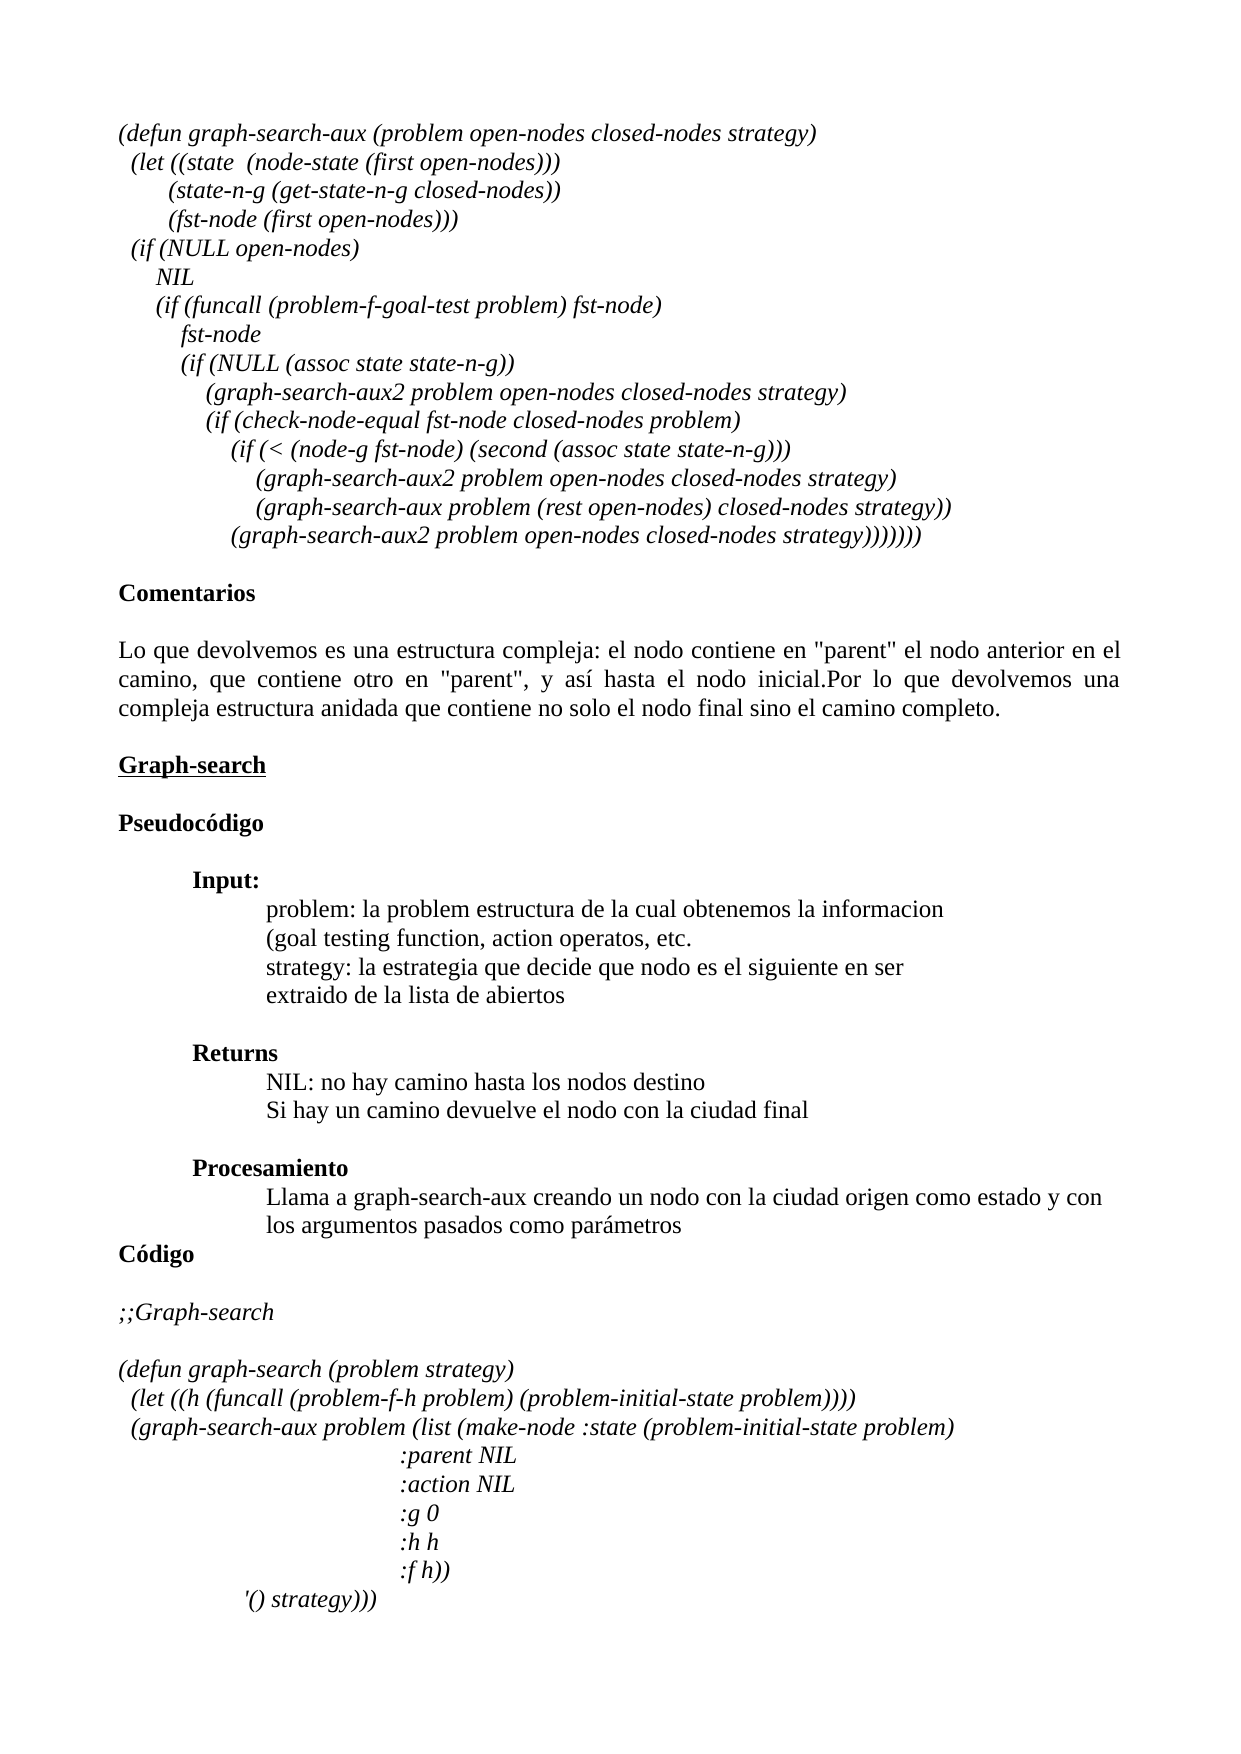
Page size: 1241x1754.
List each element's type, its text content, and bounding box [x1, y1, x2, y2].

text :h h [118, 1527, 1122, 1556]
text (if (< (node-g fst-node) (second (assoc state state-n-g))) [118, 434, 1122, 463]
text strategy: la estrategia que decide que nodo es el siguiente en ser [118, 952, 1122, 981]
text (if (NULL open-nodes) [118, 233, 1122, 262]
text Graph-search [118, 751, 1122, 779]
text (defun graph-search-aux (problem open-nodes closed-nodes strategy) [118, 118, 1122, 147]
text (graph-search-aux problem (list (make-node :state (problem-initial-state problem) [118, 1412, 1122, 1441]
text (defun graph-search (problem strategy) [118, 1354, 1122, 1383]
text (let ((h (funcall (problem-f-h problem) (problem-initial-state problem)))) [118, 1383, 1122, 1412]
text (graph-search-aux2 problem open-nodes closed-nodes strategy) [118, 463, 1122, 492]
text :parent NIL [118, 1441, 1122, 1469]
text Si hay un camino devuelve el nodo con la ciudad final [118, 1096, 1122, 1124]
text ;;Graph-search [118, 1297, 1122, 1326]
text (state-n-g (get-state-n-g closed-nodes)) [118, 176, 1122, 204]
text extraido de la lista de abiertos [118, 981, 1122, 1009]
text (fst-node (first open-nodes))) [118, 204, 1122, 233]
text :f h)) [118, 1556, 1122, 1584]
text :g 0 [118, 1498, 1122, 1527]
text fst-node [118, 319, 1122, 348]
text problem: la problem estructura de la cual obtenemos la informacion [118, 894, 1122, 923]
text (graph-search-aux2 problem open-nodes closed-nodes strategy))))))) [118, 521, 1122, 549]
text Pseudocódigo [118, 808, 1122, 837]
text NIL [118, 262, 1122, 291]
text Código [118, 1239, 1122, 1268]
text los argumentos pasados como parámetros [118, 1211, 1122, 1239]
text (let ((state (node-state (first open-nodes))) [118, 147, 1122, 176]
text Lo que devolvemos es una estructura compleja: el nodo contiene en "parent" el nodo anterior en el camino, que contiene otro en "parent", y así hasta el nodo inicial.Por lo que devolvemos una compleja estructura anidada que contiene no solo el nodo final sino el camino completo. [118, 636, 1122, 722]
text (goal testing function, action operatos, etc. [118, 923, 1122, 952]
text Llama a graph-search-aux creando un nodo con la ciudad origen como estado y con [118, 1182, 1122, 1211]
text :action NIL [118, 1469, 1122, 1498]
text (if (check-node-equal fst-node closed-nodes problem) [118, 406, 1122, 434]
text (graph-search-aux2 problem open-nodes closed-nodes strategy) [118, 377, 1122, 406]
text Procesamiento [118, 1153, 1122, 1182]
text Input: [118, 866, 1122, 894]
text (if (NULL (assoc state state-n-g)) [118, 348, 1122, 377]
text NIL: no hay camino hasta los nodos destino [118, 1067, 1122, 1096]
text '() strategy))) [118, 1584, 1122, 1613]
text Comentarios [118, 578, 1122, 607]
text (graph-search-aux problem (rest open-nodes) closed-nodes strategy)) [118, 492, 1122, 521]
text (if (funcall (problem-f-goal-test problem) fst-node) [118, 291, 1122, 319]
text Returns [118, 1038, 1122, 1067]
